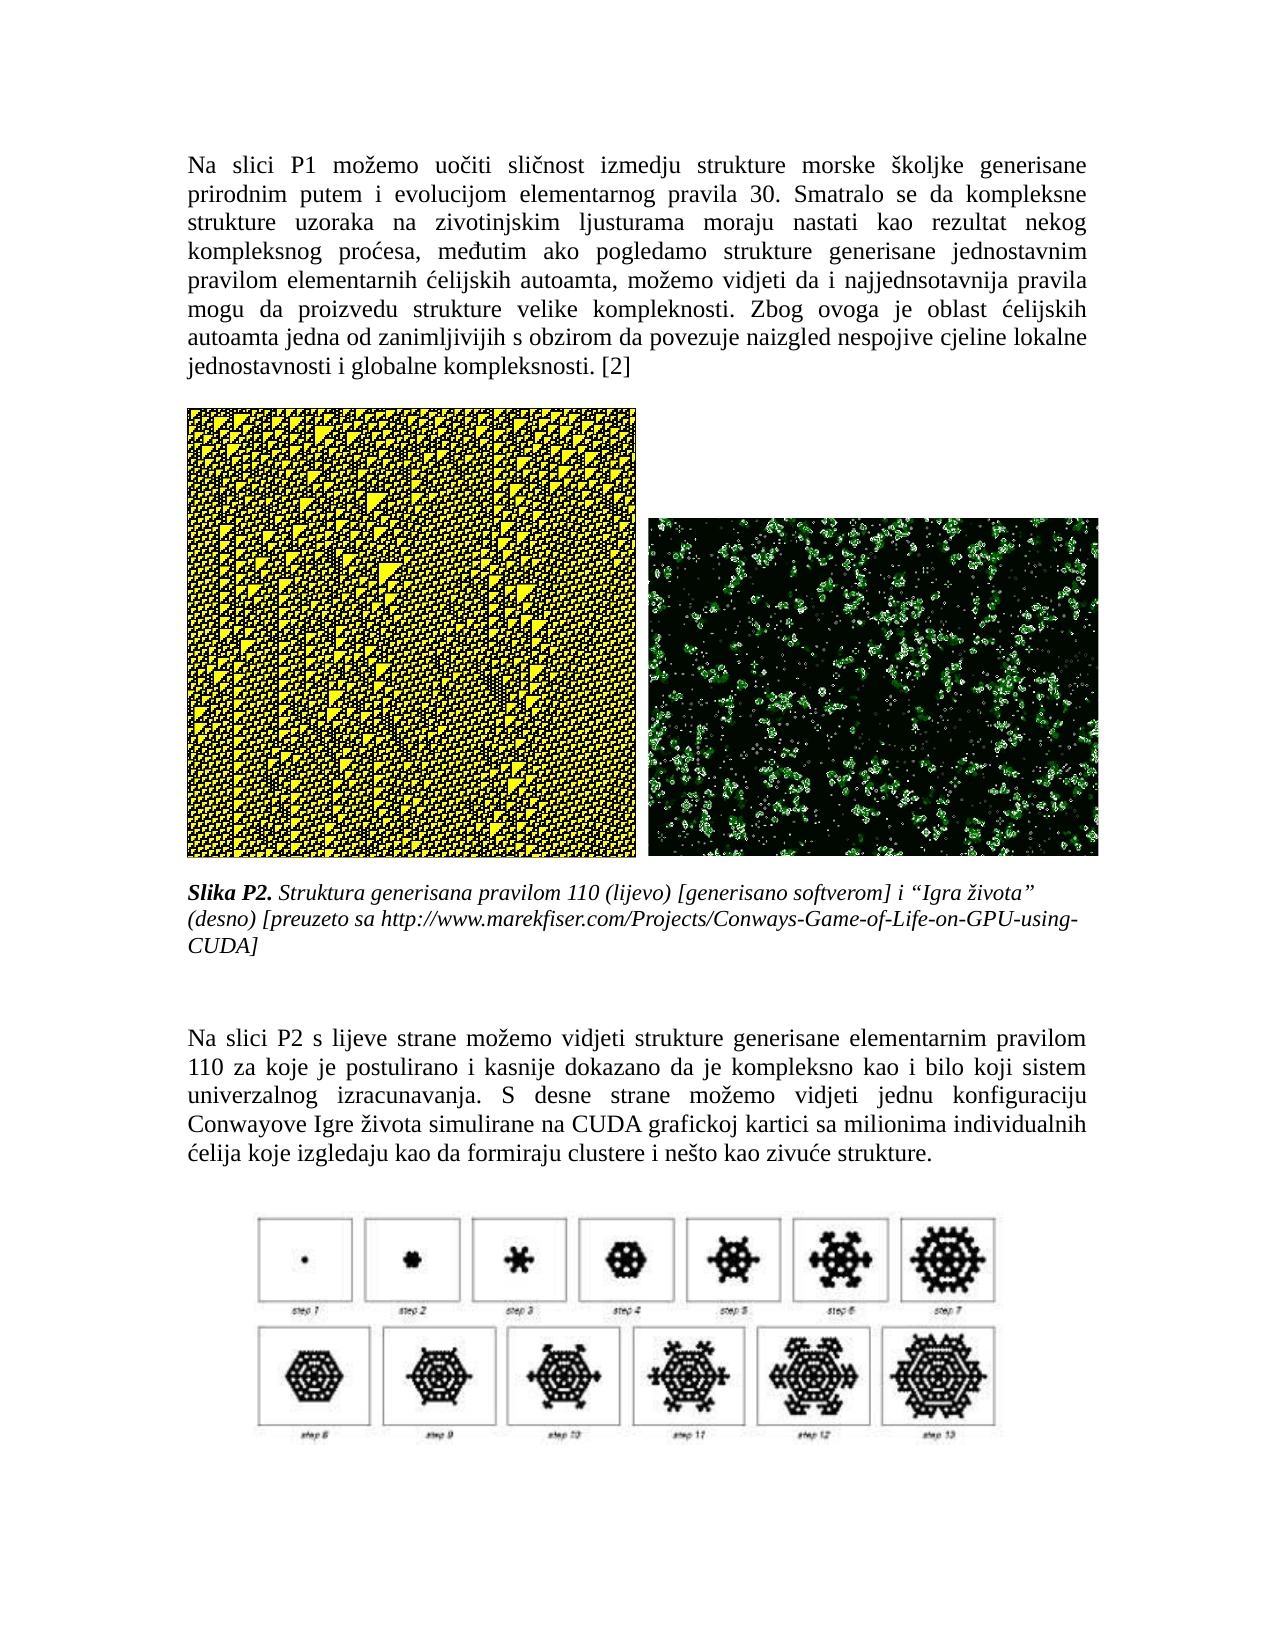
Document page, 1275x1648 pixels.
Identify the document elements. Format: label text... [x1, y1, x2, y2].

text Slika P2. Struktura generisana pravilom 110 (lijevo) [generisano softverom] i “Igra života” (desno) [preuzeto sa http://www.marekfiser.com/Projects/Conways-Game-of-Life-on-GPU-using-CUDA] [187, 879, 1098, 958]
text Na slici P1 možemo uočiti sličnost izmedju strukture morske školjke generisane prirodnim putem i evolucijom elementarnog pravila 30. Smatralo se da kompleksne strukture uzoraka na zivotinjskim ljusturama moraju nastati kao rezultat nekog kompleksnog proćesa, međutim ako pogledamo strukture generisane jednostavnim pravilom elementarnih ćelijskih autoamta, možemo vidjeti da i najjednsotavnija pravila mogu da proizvedu strukture velike kompleknosti. Zbog ovoga je oblast ćelijskih autoamta jedna od zanimljivijih s obzirom da povezuje naizgled nespojive cjeline lokalne jednostavnosti i globalne kompleksnosti. [2] [187, 150, 1088, 380]
text Na slici P2 s lijeve strane možemo vidjeti strukture generisane elementarnim pravilom 110 za koje je postulirano i kasnije dokazano da je kompleksno kao i bilo koji sistem univerzalnog izracunavanja. S desne strane možemo vidjeti jednu konfiguraciju Conwayove Igre života simulirane na CUDA grafickoj kartici sa milionima individualnih ćelija koje izgledaju kao da formiraju clustere i nešto kao zivuće strukture. [187, 1023, 1088, 1167]
picture [648, 518, 1099, 856]
picture [253, 1211, 1004, 1445]
picture [186, 408, 637, 858]
